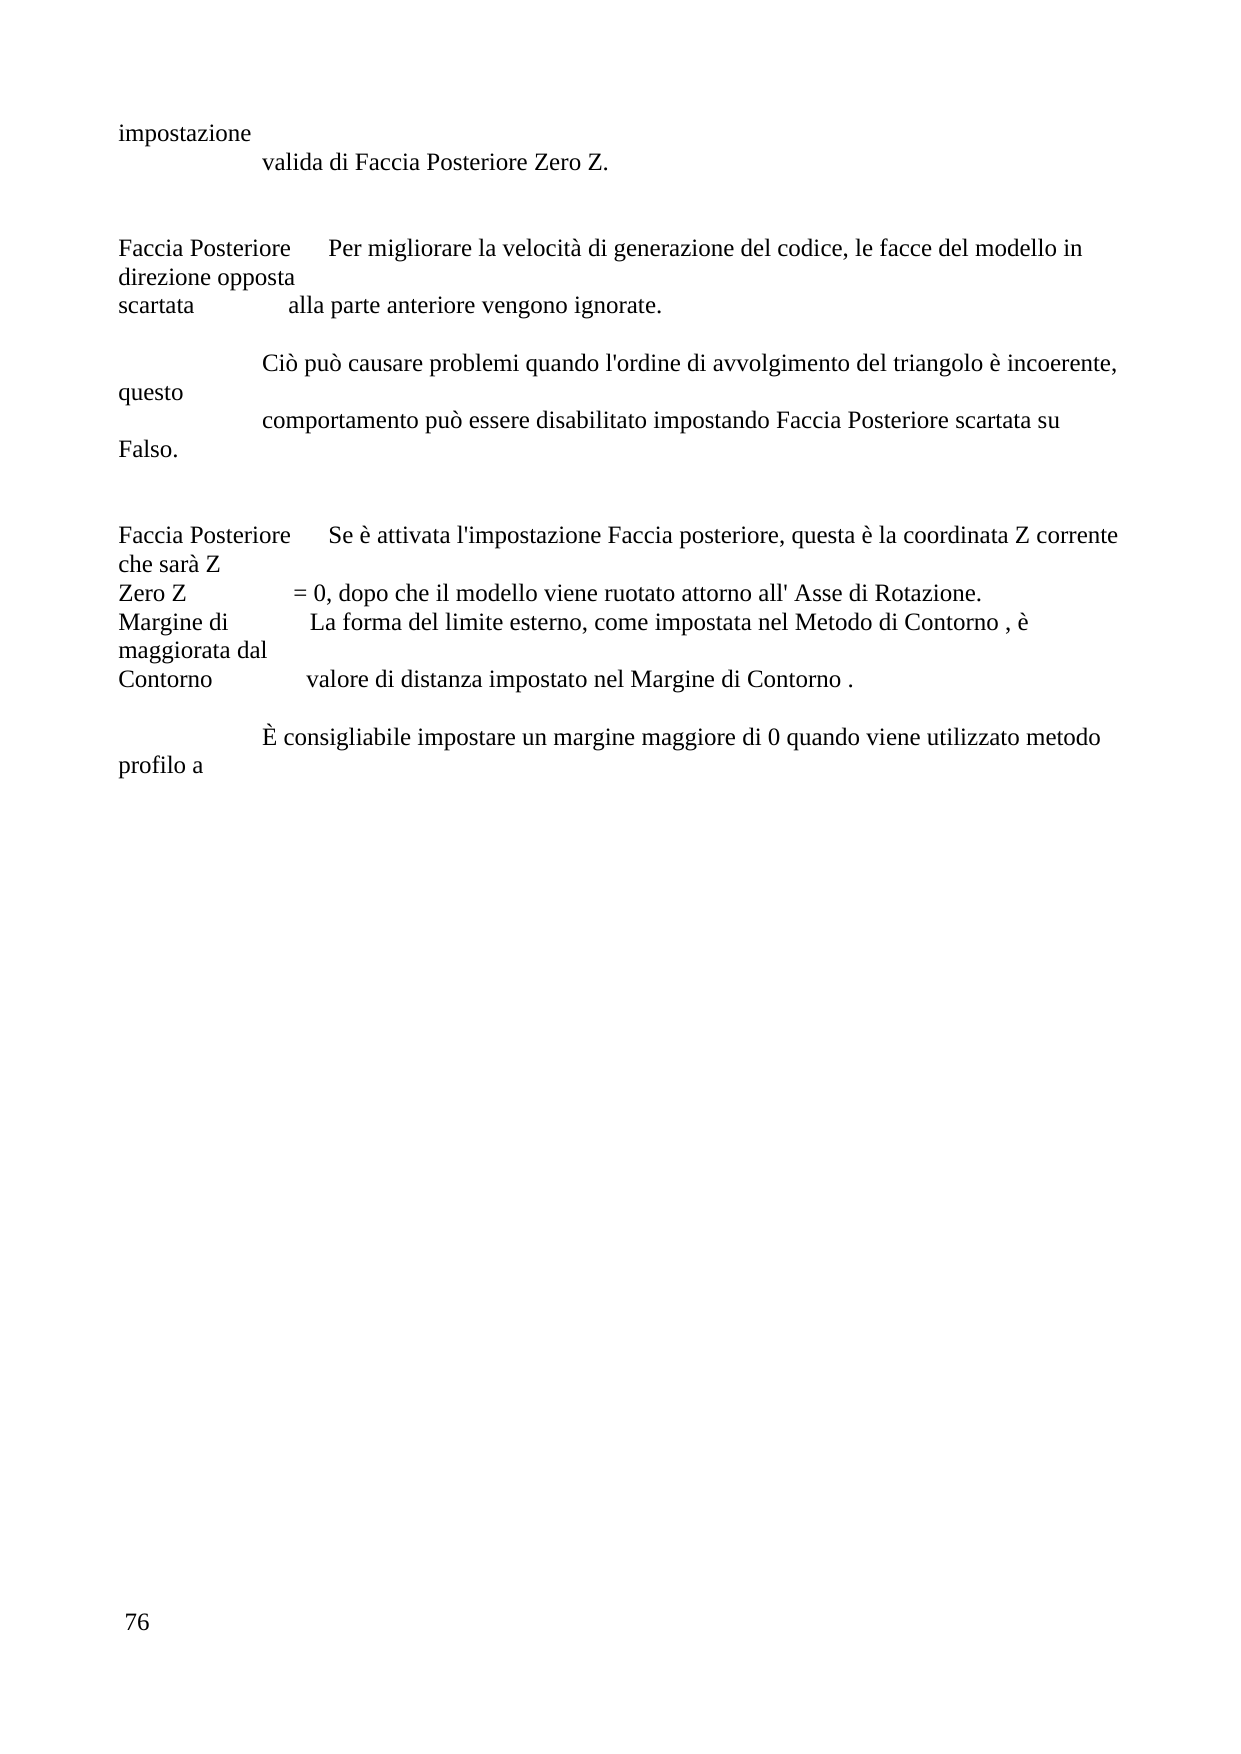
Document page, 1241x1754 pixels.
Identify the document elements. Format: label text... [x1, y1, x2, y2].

text impostazione [118, 118, 1122, 147]
text Margine di La forma del limite esterno, come impostata nel Metodo di Contorno , è maggiorata dal [118, 607, 1122, 664]
text È consigliabile impostare un margine maggiore di 0 quando viene utilizzato metodo profilo a [118, 722, 1122, 779]
text Contorno valore di distanza impostato nel Margine di Contorno . [118, 664, 1122, 693]
text scartata alla parte anteriore vengono ignorate. [118, 291, 1122, 319]
text Ciò può causare problemi quando l'ordine di avvolgimento del triangolo è incoerente, questo [118, 348, 1122, 406]
text Faccia Posteriore Se è attivata l'impostazione Faccia posteriore, questa è la coordinata Z corrente che sarà Z [118, 521, 1122, 578]
text Faccia Posteriore Per migliorare la velocità di generazione del codice, le facce del modello in direzione opposta [118, 233, 1122, 291]
text valida di Faccia Posteriore Zero Z. [118, 147, 1122, 176]
text comportamento può essere disabilitato impostando Faccia Posteriore scartata su Falso. [118, 406, 1122, 463]
text Zero Z = 0, dopo che il modello viene ruotato attorno all' Asse di Rotazione. [118, 578, 1122, 607]
